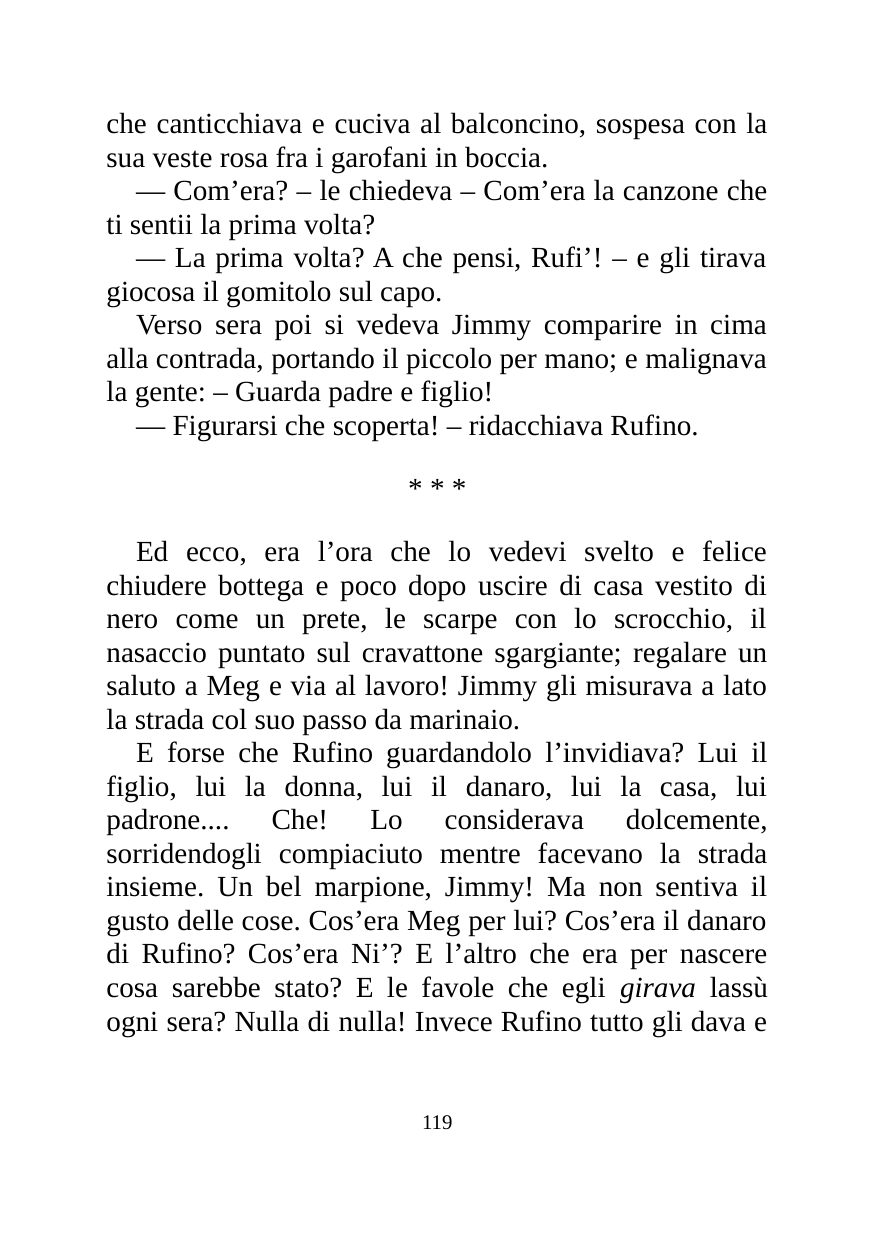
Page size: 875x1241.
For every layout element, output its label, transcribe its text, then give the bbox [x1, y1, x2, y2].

text — Figurarsi che scoperta! – ridacchiava Rufino. [106, 408, 768, 442]
text Verso sera poi si vedeva Jimmy comparire in cima alla contrada, portando il piccolo per mano; e malignava la gente: – Guarda padre e figlio! [106, 307, 768, 408]
text — La prima volta? A che pensi, Rufi’! – e gli tirava giocosa il gomitolo sul capo. [106, 240, 768, 307]
text — Com’era? – le chiedeva – Com’era la canzone che ti sentii la prima volta? [106, 173, 768, 240]
text che canticchiava e cuciva al balconcino, sospesa con la sua veste rosa fra i garofani in boccia. [106, 106, 768, 173]
text * * * [106, 471, 768, 505]
text Ed ecco, era l’ora che lo vedevi svelto e felice chiudere bottega e poco dopo uscire di casa vestito di nero come un prete, le scarpe con lo scrocchio, il nasaccio puntato sul cravattone sgargiante; regalare un saluto a Meg e via al lavoro! Jimmy gli misurava a lato la strada col suo passo da marinaio. [106, 534, 768, 735]
text E forse che Rufino guardandolo l’invidiava? Lui il figlio, lui la donna, lui il danaro, lui la casa, lui padrone.... Che! Lo considerava dolcemente, sorridendogli compiaciuto mentre facevano la strada insieme. Un bel marpione, Jimmy! Ma non sentiva il gusto delle cose. Cos’era Meg per lui? Cos’era il danaro di Rufino? Cos’era Ni’? E l’altro che era per nascere cosa sarebbe stato? E le favole che egli girava lassù ogni sera? Nulla di nulla! Invece Rufino tutto gli dava e [106, 735, 768, 1037]
